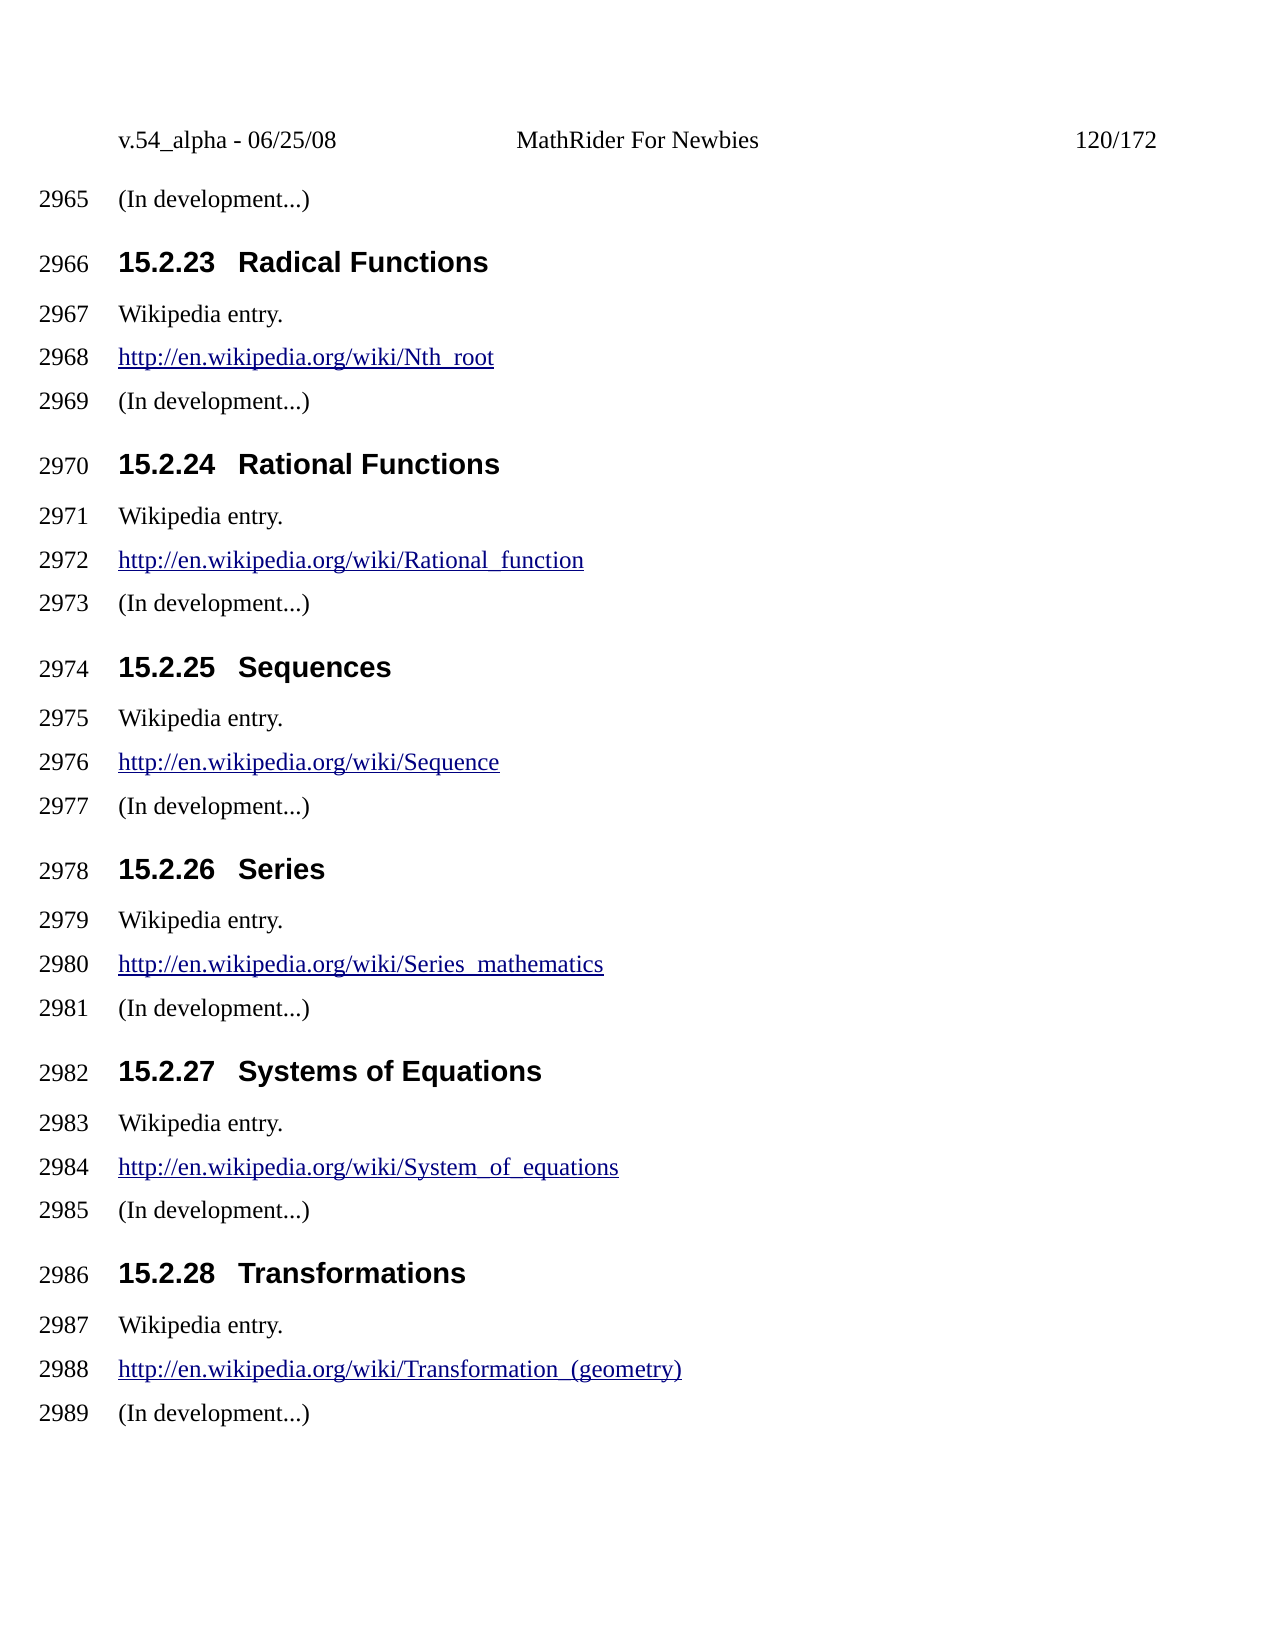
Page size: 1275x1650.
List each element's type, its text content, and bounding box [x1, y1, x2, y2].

text Wikipedia entry. [118, 703, 1157, 732]
text http://en.wikipedia.org/wiki/Nth_root [118, 342, 1157, 371]
text Wikipedia entry. [118, 299, 1157, 327]
text http://en.wikipedia.org/wiki/Transformation_(geometry) [118, 1354, 1157, 1383]
text Wikipedia entry. [118, 1310, 1157, 1339]
text (In development...) [118, 1195, 1157, 1224]
text Wikipedia entry. [118, 906, 1157, 934]
text (In development...) [118, 1398, 1157, 1426]
text (In development...) [118, 993, 1157, 1022]
subtitle Systems of Equations [118, 1054, 1157, 1088]
text Wikipedia entry. [118, 1108, 1157, 1137]
text (In development...) [118, 791, 1157, 819]
text http://en.wikipedia.org/wiki/Rational_function [118, 545, 1157, 573]
text Wikipedia entry. [118, 501, 1157, 530]
text (In development...) [118, 184, 1157, 213]
subtitle Radical Functions [118, 245, 1157, 279]
subtitle Sequences [118, 650, 1157, 683]
text http://en.wikipedia.org/wiki/Sequence [118, 747, 1157, 776]
text http://en.wikipedia.org/wiki/System_of_equations [118, 1152, 1157, 1180]
text http://en.wikipedia.org/wiki/Series_mathematics [118, 949, 1157, 978]
text (In development...) [118, 588, 1157, 617]
subtitle Series [118, 852, 1157, 886]
text (In development...) [118, 386, 1157, 415]
subtitle Rational Functions [118, 447, 1157, 481]
subtitle Transformations [118, 1257, 1157, 1290]
